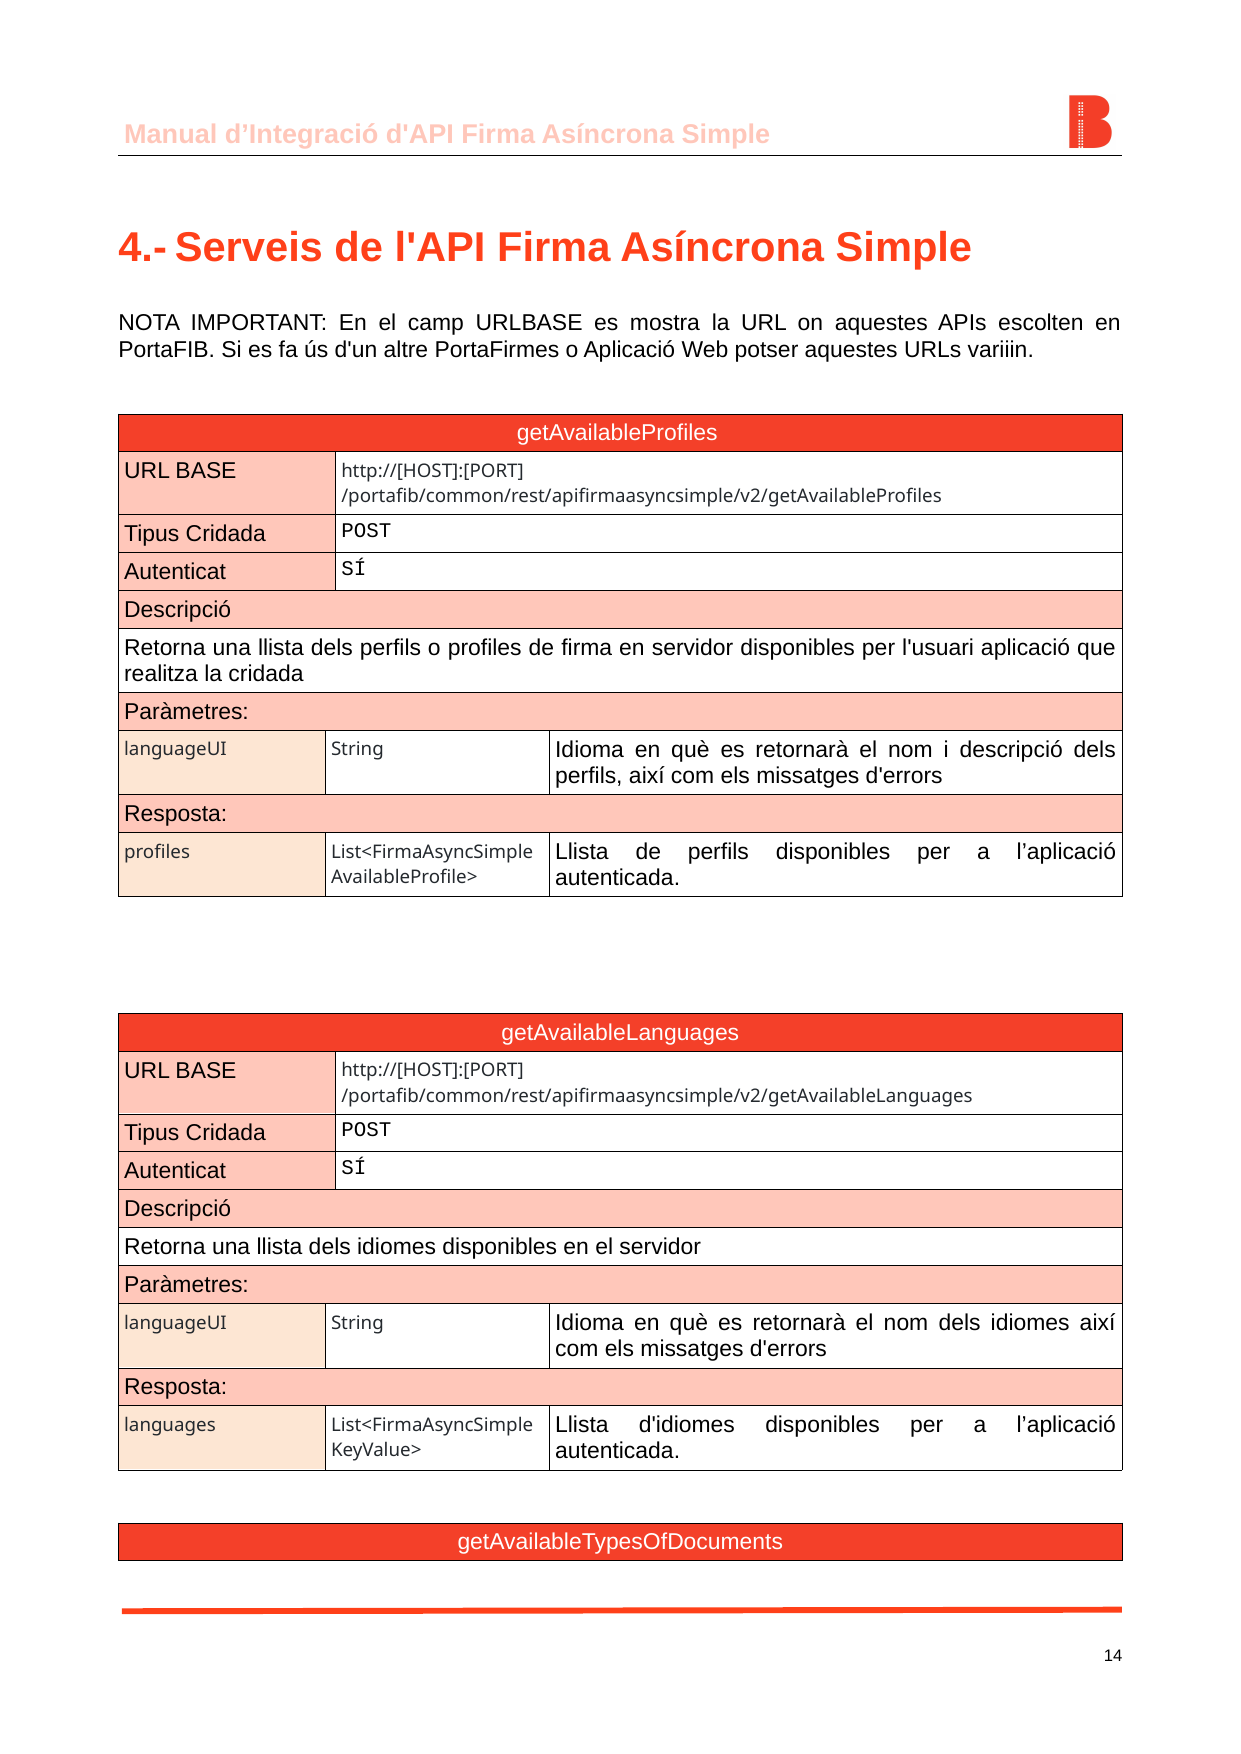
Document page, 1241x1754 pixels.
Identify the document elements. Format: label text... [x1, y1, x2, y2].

table_header getAvailableProfiles [119, 415, 1122, 451]
table_cell URL BASE [119, 1052, 335, 1113]
picture [1063, 94, 1117, 150]
table_cell Idioma en què es retornarà el nom i descripció dels perfils, així com els missatges d'errors [550, 731, 1122, 794]
table_cell languageUI [119, 1304, 325, 1367]
table_cell Retorna una llista dels idiomes disponibles en el servidor [119, 1228, 1122, 1265]
table_cell Paràmetres: [119, 693, 1122, 730]
table_cell Descripció [119, 591, 1122, 628]
table_cell Autenticat [119, 553, 335, 590]
table_cell languageUI [119, 731, 325, 794]
table_cell List<FirmaAsyncSimpleAvailableProfile> [326, 833, 549, 896]
table_cell String [326, 731, 549, 794]
table_cell Resposta: [119, 795, 1122, 832]
table_cell Llista d'idiomes disponibles per a l’aplicació autenticada. [550, 1406, 1122, 1469]
table_cell Resposta: [119, 1369, 1122, 1405]
table_cell profiles [119, 833, 325, 896]
table_cell Autenticat [119, 1152, 335, 1189]
table_cell http://[HOST]:[PORT] /portafib/common/rest/apifirmaasyncsimple/v2/getAvailableProfiles [336, 452, 1122, 514]
table_header getAvailableTypesOfDocuments [119, 1524, 1122, 1560]
table_cell Tipus Cridada [119, 1115, 335, 1151]
table_cell Llista de perfils disponibles per a l’aplicació autenticada. [550, 833, 1122, 896]
table_cell POST [336, 515, 1122, 552]
table_cell Tipus Cridada [119, 515, 335, 552]
table_cell Descripció [119, 1190, 1122, 1227]
table_cell Retorna una llista dels perfils o profiles de firma en servidor disponibles per l'usuari aplicació que realitza la cridada [119, 629, 1122, 692]
table_cell List<FirmaAsyncSimpleKeyValue> [326, 1406, 549, 1469]
table_cell http://[HOST]:[PORT] /portafib/common/rest/apifirmaasyncsimple/v2/getAvailableLanguages [336, 1052, 1122, 1113]
table_cell Idioma en què es retornarà el nom dels idiomes així com els missatges d'errors [550, 1304, 1122, 1367]
table_header getAvailableLanguages [119, 1014, 1122, 1051]
subtitle Serveis de l'API Firma Asíncrona Simple [118, 223, 1122, 271]
table_cell SÍ [336, 553, 1122, 590]
table_cell String [326, 1304, 549, 1367]
table_cell Paràmetres: [119, 1266, 1122, 1303]
table_cell languages [119, 1406, 325, 1469]
table_cell SÍ [336, 1152, 1122, 1189]
text NOTA IMPORTANT: En el camp URLBASE es mostra la URL on aquestes APIs escolten en PortaFIB. Si es fa ús d'un altre PortaFirmes o Aplicació Web potser aquestes URLs variiin. [118, 309, 1122, 362]
table_cell URL BASE [119, 452, 335, 514]
table_cell POST [336, 1115, 1122, 1151]
